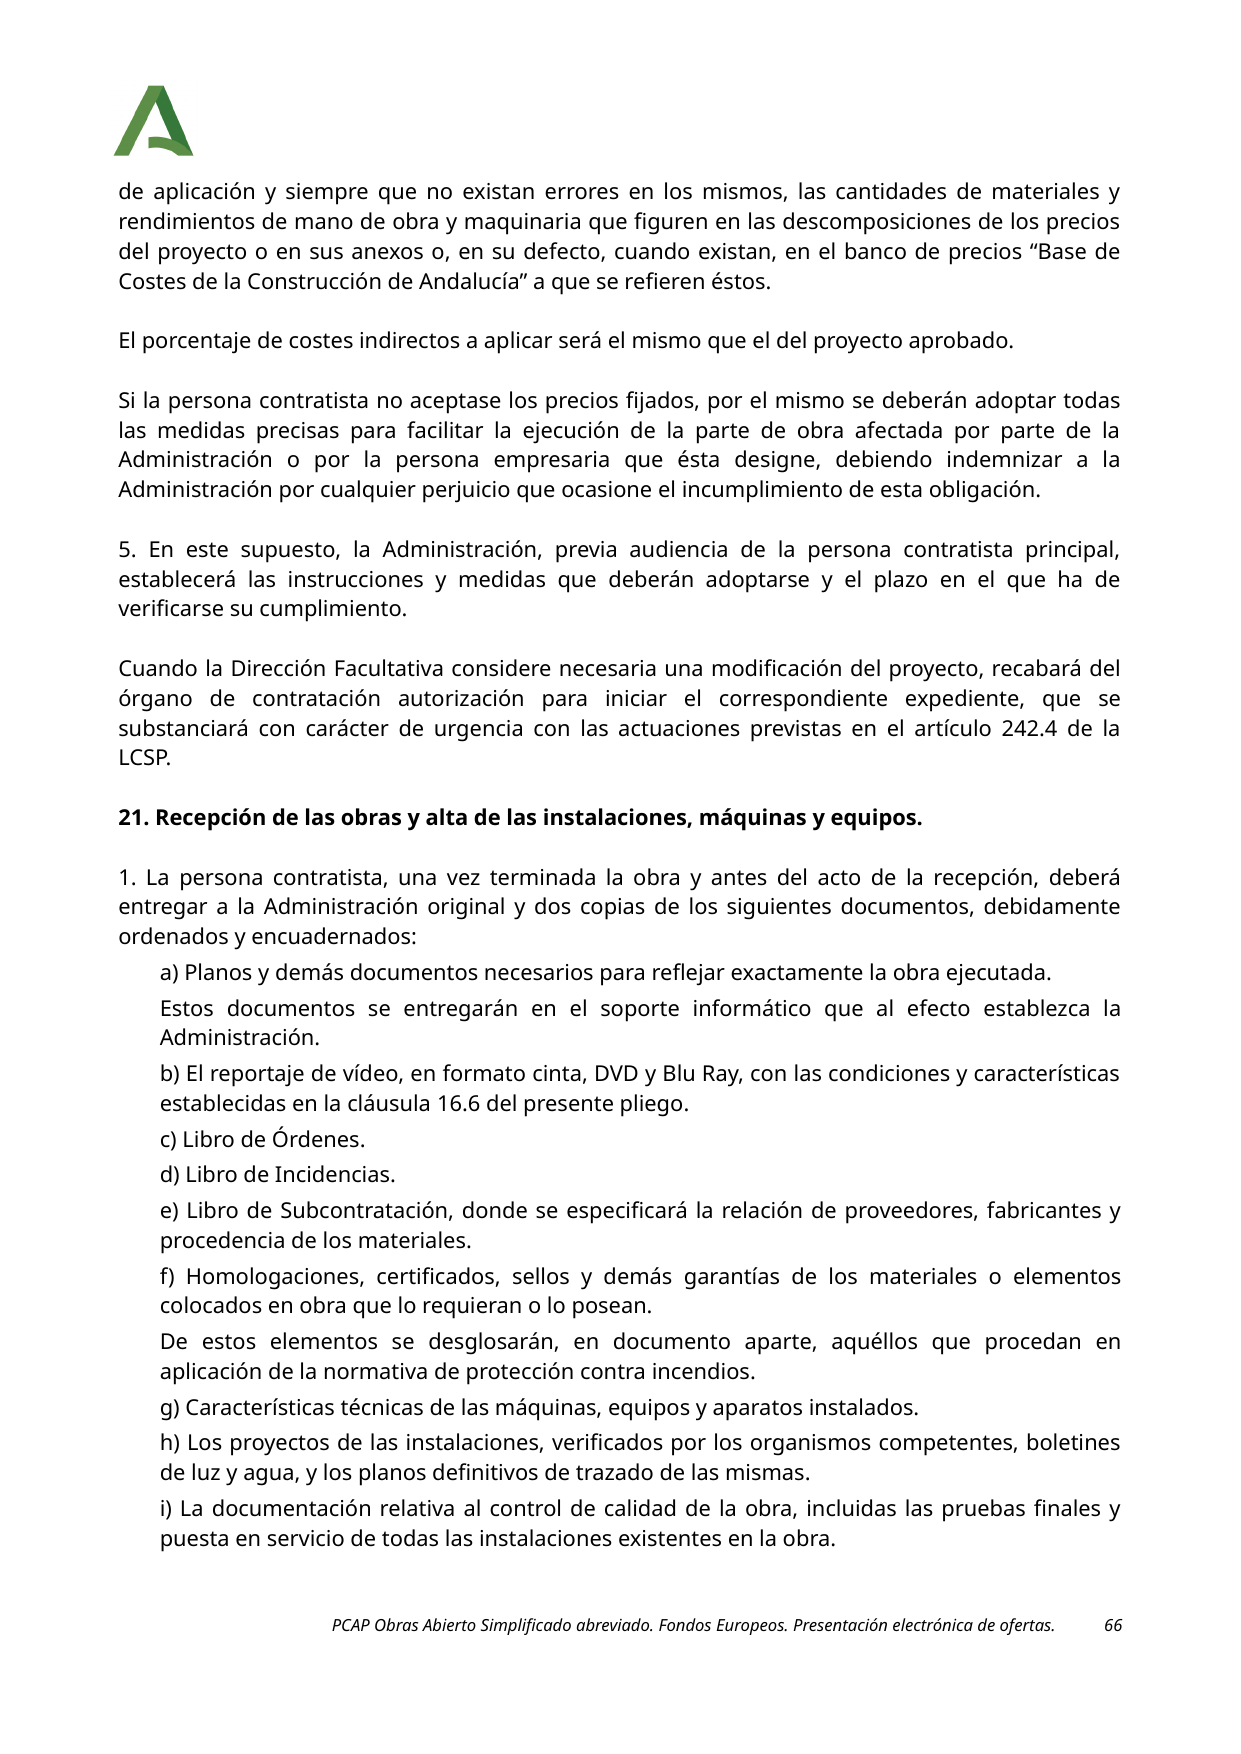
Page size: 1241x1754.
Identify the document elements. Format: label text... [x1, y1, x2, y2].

text i) La documentación relativa al control de calidad de la obra, incluidas las pruebas finales y puesta en servicio de todas las instalaciones existentes en la obra. [159, 1493, 1122, 1552]
text c) Libro de Órdenes. [159, 1124, 1122, 1153]
text d) Libro de Incidencias. [159, 1159, 1122, 1189]
text g) Características técnicas de las máquinas, equipos y aparatos instalados. [159, 1392, 1122, 1421]
subtitle 21. Recepción de las obras y alta de las instalaciones, máquinas y equipos. [118, 802, 1122, 832]
text b) El reportaje de vídeo, en formato cinta, DVD y Blu Ray, con las condiciones y características establecidas en la cláusula 16.6 del presente pliego. [159, 1058, 1122, 1118]
text Cuando la Dirección Facultativa considere necesaria una modificación del proyecto, recabará del órgano de contratación autorización para iniciar el correspondiente expediente, que se substanciará con carácter de urgencia con las actuaciones previstas en el artículo 242.4 de la LCSP. [118, 653, 1122, 772]
text El porcentaje de costes indirectos a aplicar será el mismo que el del proyecto aprobado. [118, 325, 1122, 355]
text f) Homologaciones, certificados, sellos y demás garantías de los materiales o elementos colocados en obra que lo requieran o lo posean. [159, 1261, 1122, 1320]
text 1. La persona contratista, una vez terminada la obra y antes del acto de la recepción, deberá entregar a la Administración original y dos copias de los siguientes documentos, debidamente ordenados y encuadernados: [118, 862, 1122, 951]
text h) Los proyectos de las instalaciones, verificados por los organismos competentes, boletines de luz y agua, y los planos definitivos de trazado de las mismas. [159, 1427, 1122, 1487]
text Si la persona contratista no aceptase los precios fijados, por el mismo se deberán adoptar todas las medidas precisas para facilitar la ejecución de la parte de obra afectada por parte de la Administración o por la persona empresaria que ésta designe, debiendo indemnizar a la Administración por cualquier perjuicio que ocasione el incumplimiento de esta obligación. [118, 385, 1122, 504]
text a) Planos y demás documentos necesarios para reflejar exactamente la obra ejecutada. [159, 957, 1122, 987]
text Estos documentos se entregarán en el soporte informático que al efecto establezca la Administración. [159, 993, 1122, 1052]
picture [109, 81, 198, 160]
text e) Libro de Subcontratación, donde se especificará la relación de proveedores, fabricantes y procedencia de los materiales. [159, 1195, 1122, 1255]
text 5. En este supuesto, la Administración, previa audiencia de la persona contratista principal, establecerá las instrucciones y medidas que deberán adoptarse y el plazo en el que ha de verificarse su cumplimiento. [118, 534, 1122, 623]
text de aplicación y siempre que no existan errores en los mismos, las cantidades de materiales y rendimientos de mano de obra y maquinaria que figuren en las descomposiciones de los precios del proyecto o en sus anexos o, en su defecto, cuando existan, en el banco de precios “Base de Costes de la Construcción de Andalucía” a que se refieren éstos. [118, 176, 1122, 296]
text De estos elementos se desglosarán, en documento aparte, aquéllos que procedan en aplicación de la normativa de protección contra incendios. [159, 1326, 1122, 1386]
